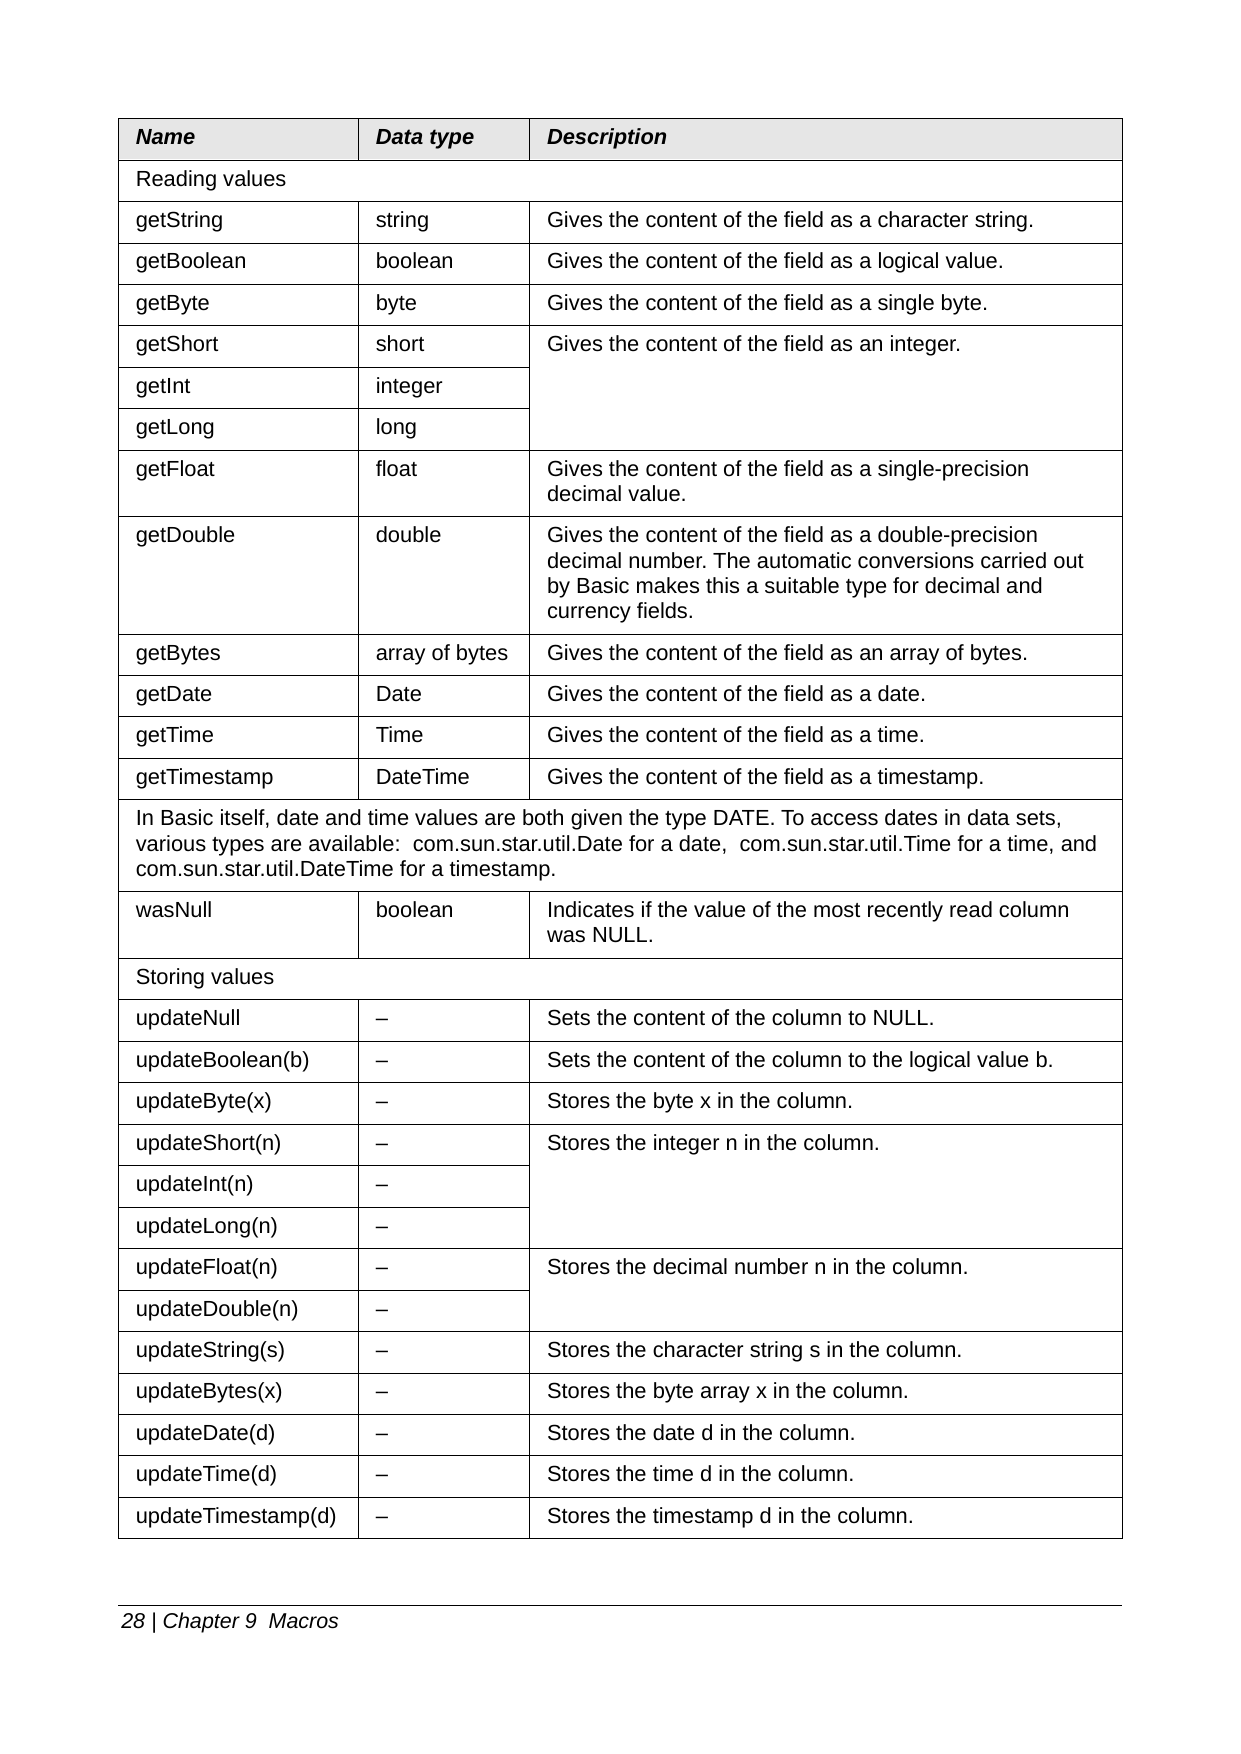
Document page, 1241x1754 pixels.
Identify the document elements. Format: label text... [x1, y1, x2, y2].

table_cell updateByte(x) [119, 1083, 358, 1124]
table_cell DateTime [359, 759, 529, 799]
table_cell – [359, 1125, 529, 1165]
table_cell Storing values [119, 959, 1122, 999]
table_cell updateTimestamp(d) [119, 1498, 358, 1538]
table_cell updateDouble(n) [119, 1291, 358, 1331]
table_cell Stores the decimal number n in the column. [530, 1249, 1122, 1331]
table_cell Stores the time d in the column. [530, 1456, 1122, 1497]
table_cell getLong [119, 409, 358, 450]
table_cell getBoolean [119, 244, 358, 284]
table_cell Date [359, 676, 529, 716]
table_cell updateNull [119, 1000, 358, 1041]
table_cell Gives the content of the field as a timestamp. [530, 759, 1122, 799]
table_cell updateString(s) [119, 1332, 358, 1372]
table_cell Stores the timestamp d in the column. [530, 1498, 1122, 1538]
table_cell Gives the content of the field as a date. [530, 676, 1122, 716]
table_header Description [530, 119, 1122, 159]
table_cell – [359, 1166, 529, 1207]
table_cell Gives the content of the field as a single-precision decimal value. [530, 451, 1122, 516]
table_cell Sets the content of the column to the logical value b. [530, 1042, 1122, 1082]
table_cell getFloat [119, 451, 358, 516]
table_cell – [359, 1291, 529, 1331]
table_cell – [359, 1498, 529, 1538]
table_cell getDouble [119, 517, 358, 633]
table_cell – [359, 1083, 529, 1124]
table_cell getInt [119, 368, 358, 408]
table_cell getBytes [119, 635, 358, 675]
table_cell – [359, 1208, 529, 1248]
table_cell – [359, 1042, 529, 1082]
table_cell float [359, 451, 529, 516]
table_cell getTime [119, 717, 358, 758]
table_cell getByte [119, 285, 358, 325]
table_cell Indicates if the value of the most recently read column was NULL. [530, 892, 1122, 958]
table_cell boolean [359, 892, 529, 958]
table_cell Gives the content of the field as a logical value. [530, 244, 1122, 284]
table_cell Stores the date d in the column. [530, 1415, 1122, 1455]
table_cell updateDate(d) [119, 1415, 358, 1455]
table_cell – [359, 1374, 529, 1414]
table_cell getTimestamp [119, 759, 358, 799]
table_cell Time [359, 717, 529, 758]
table_cell getDate [119, 676, 358, 716]
table_cell – [359, 1000, 529, 1041]
table_cell getString [119, 202, 358, 242]
table_cell byte [359, 285, 529, 325]
table_cell getShort [119, 326, 358, 367]
table_cell boolean [359, 244, 529, 284]
table_cell Reading values [119, 161, 1122, 201]
table_cell – [359, 1332, 529, 1372]
table_cell – [359, 1249, 529, 1289]
table_cell updateBytes(x) [119, 1374, 358, 1414]
table_cell short [359, 326, 529, 367]
table_header Data type [359, 119, 529, 159]
table_cell updateShort(n) [119, 1125, 358, 1165]
table_cell updateLong(n) [119, 1208, 358, 1248]
table_cell Gives the content of the field as a time. [530, 717, 1122, 758]
table_cell Gives the content of the field as a character string. [530, 202, 1122, 242]
table_cell updateTime(d) [119, 1456, 358, 1497]
table_cell updateBoolean(b) [119, 1042, 358, 1082]
table_cell Gives the content of the field as an integer. [530, 326, 1122, 450]
table_cell string [359, 202, 529, 242]
table_cell long [359, 409, 529, 450]
table_header Name [119, 119, 358, 159]
table_cell – [359, 1415, 529, 1455]
table_cell updateFloat(n) [119, 1249, 358, 1289]
table_cell Gives the content of the field as a double-precision decimal number. The automatic conversions carried out by Basic makes this a suitable type for decimal and currency fields. [530, 517, 1122, 633]
table_cell array of bytes [359, 635, 529, 675]
table_cell – [359, 1456, 529, 1497]
table_cell Stores the byte x in the column. [530, 1083, 1122, 1124]
table_cell updateInt(n) [119, 1166, 358, 1207]
table_cell double [359, 517, 529, 633]
table_cell Stores the character string s in the column. [530, 1332, 1122, 1372]
table_cell Stores the byte array x in the column. [530, 1374, 1122, 1414]
table_cell Gives the content of the field as a single byte. [530, 285, 1122, 325]
table_cell Sets the content of the column to NULL. [530, 1000, 1122, 1041]
table_cell Gives the content of the field as an array of bytes. [530, 635, 1122, 675]
table_cell wasNull [119, 892, 358, 958]
table_cell Stores the integer n in the column. [530, 1125, 1122, 1248]
table_cell integer [359, 368, 529, 408]
table_cell In Basic itself, date and time values are both given the type DATE. To access dates in data sets, various types are available: com.sun.star.util.Date for a date, com.sun.star.util.Time for a time, and com.sun.star.util.DateTime for a timestamp. [119, 800, 1122, 891]
